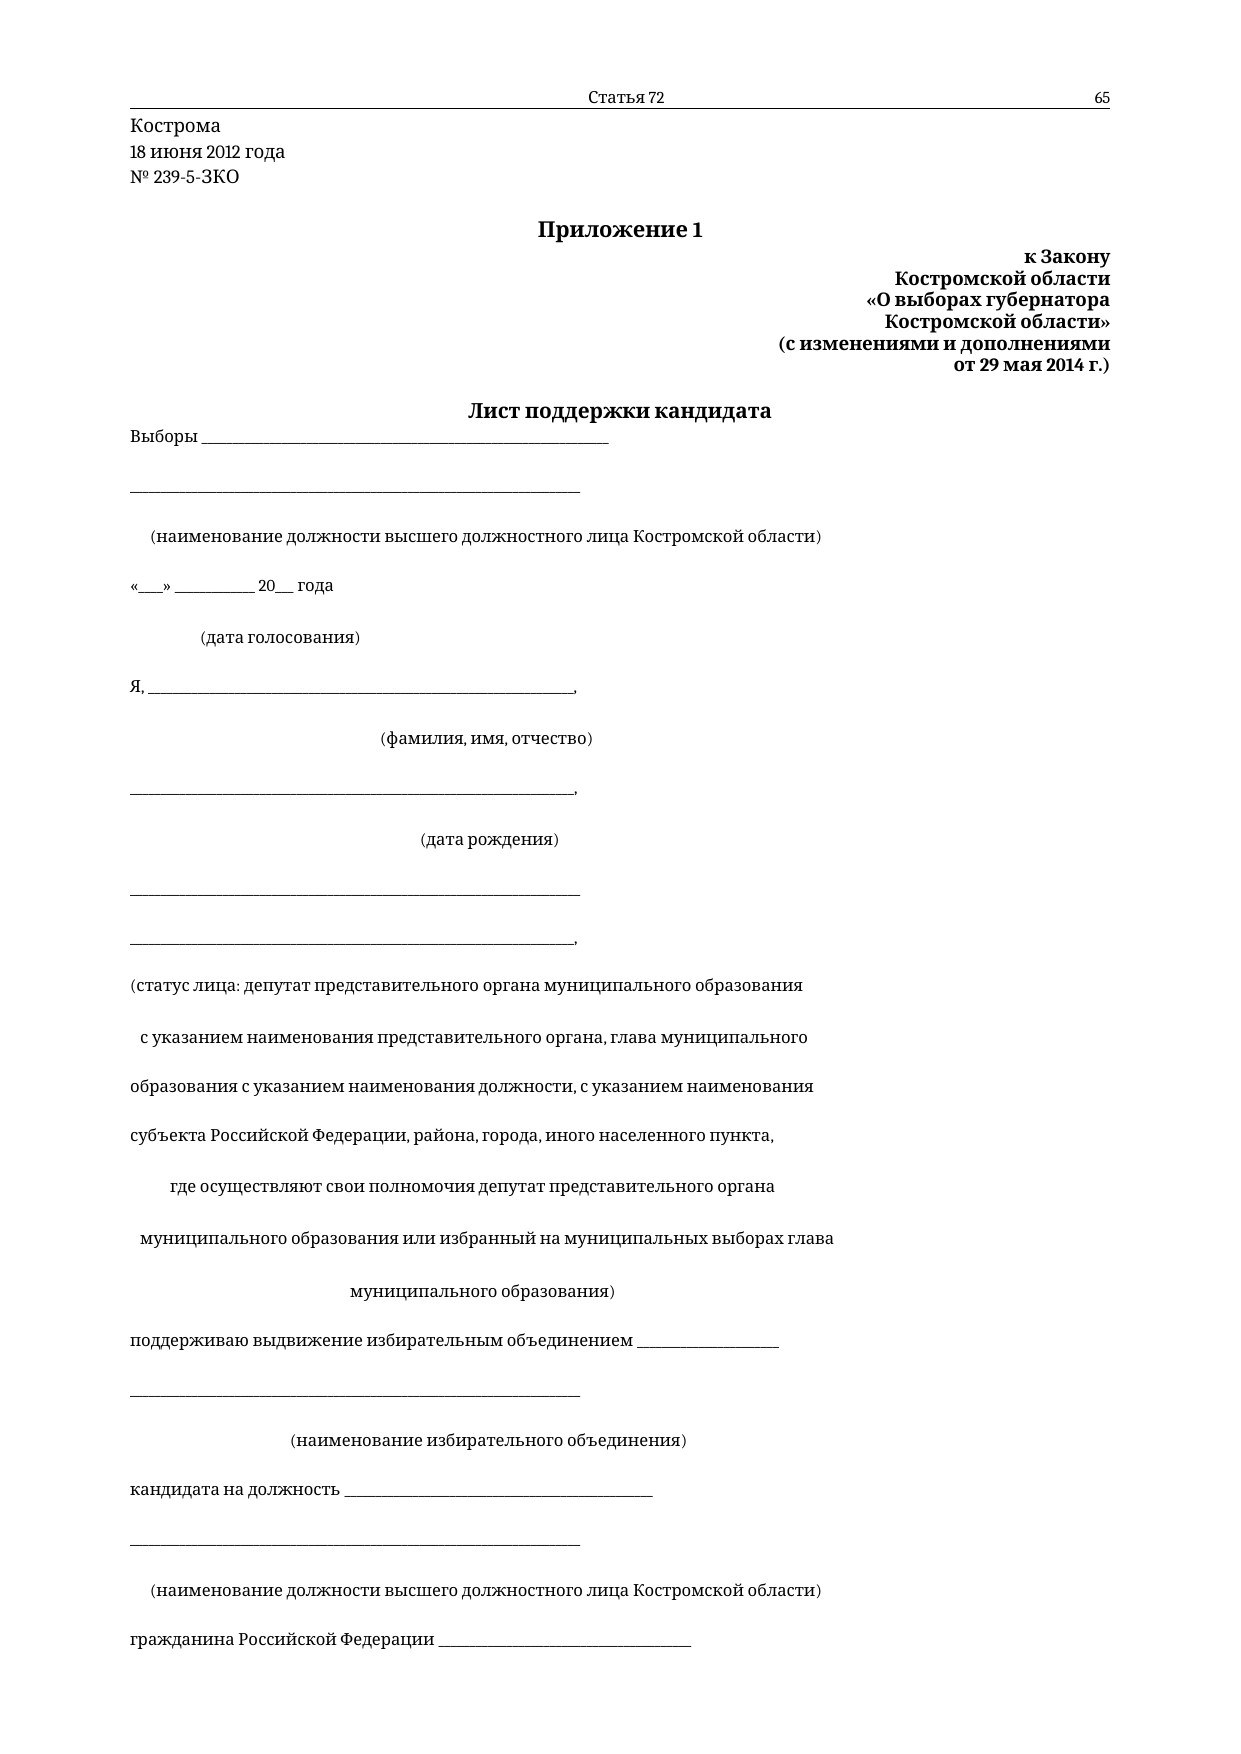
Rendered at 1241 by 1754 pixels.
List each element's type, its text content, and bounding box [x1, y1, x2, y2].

text с указанием наименования представительного органа, глава муниципального [130, 1025, 1110, 1048]
text Кострома [130, 116, 1110, 137]
text «____» _____________ 20___ года [130, 577, 1110, 596]
text ________________________________________________________________________, [130, 778, 1110, 798]
text ________________________________________________________________________, [130, 928, 1110, 947]
text 18 июня 2012 года [130, 141, 1110, 163]
text Я, _____________________________________________________________________, [130, 678, 1110, 697]
text Костромской области [130, 268, 1110, 290]
text (фамилия, имя, отчество) [130, 726, 1110, 749]
text № 239-5-ЗКО [130, 167, 1110, 188]
text _________________________________________________________________________ [130, 1529, 1110, 1549]
text субъекта Российской Федерации, района, города, иного населенного пункта, [130, 1126, 1110, 1145]
text (дата голосования) [130, 626, 1110, 648]
text поддерживаю выдвижение избирательным объединением _______________________ [130, 1331, 1110, 1351]
text (наименование должности высшего должностного лица Костромской области) [130, 525, 1110, 547]
text муниципального образования или избранный на муниципальных выборах глава [130, 1227, 1110, 1250]
text _________________________________________________________________________ [130, 1380, 1110, 1399]
text (статус лица: депутат представительного органа муниципального образования [130, 977, 1110, 996]
text (наименование избирательного объединения) [130, 1429, 1110, 1451]
text (с изменениями и дополнениями от 29 мая 2014 г.) [130, 333, 1110, 376]
text Костромской области» [130, 312, 1110, 333]
text (дата рождения) [130, 827, 1110, 850]
text «О выборах губернатора [130, 290, 1110, 312]
text кандидата на должность __________________________________________________ [130, 1481, 1110, 1500]
text где осуществляют свои полномочия депутат представительного органа [130, 1175, 1110, 1197]
text (наименование должности высшего должностного лица Костромской области) [130, 1578, 1110, 1601]
text образования с указанием наименования должности, с указанием наименования [130, 1077, 1110, 1097]
text Выборы __________________________________________________________________ [130, 427, 1110, 447]
text Лист поддержки кандидата [130, 399, 1110, 423]
text _________________________________________________________________________ [130, 476, 1110, 495]
subtitle Приложение 1 [130, 217, 1110, 243]
text гражданина Российской Федерации _________________________________________ [130, 1630, 1110, 1649]
text к Закону [130, 247, 1110, 268]
text муниципального образования) [130, 1279, 1110, 1302]
text _________________________________________________________________________ [130, 879, 1110, 898]
